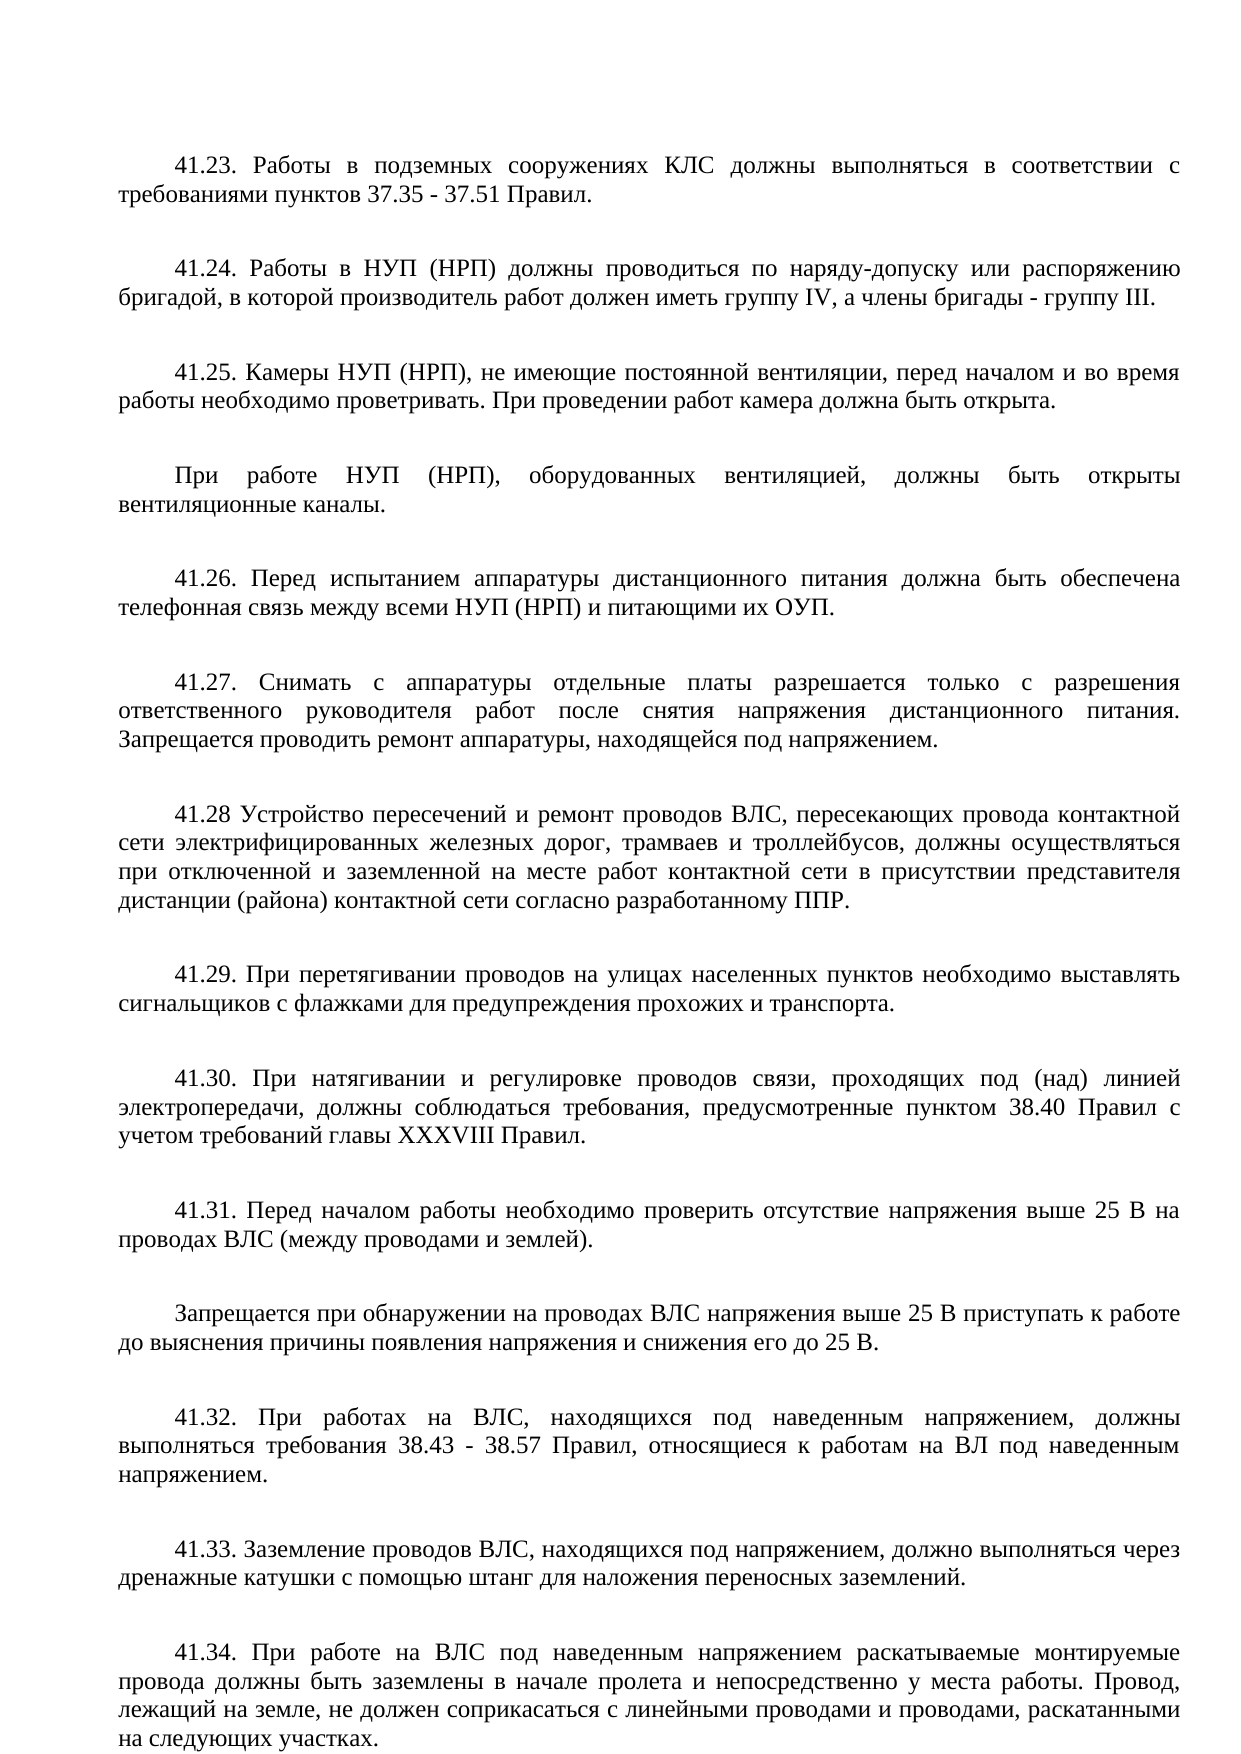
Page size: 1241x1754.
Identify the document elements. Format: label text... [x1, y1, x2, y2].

text Запрещается при обнаружении на проводах ВЛС напряжения выше 25 В приступать к работе до выяснения причины появления напряжения и снижения его до 25 В. [118, 1298, 1181, 1356]
text 41.30. При натягивании и регулировке проводов связи, проходящих под (над) линией электропередачи, должны соблюдаться требования, предусмотренные пунктом 38.40 Правил с учетом требований главы XXXVIII Правил. [118, 1063, 1181, 1149]
text 41.31. Перед началом работы необходимо проверить отсутствие напряжения выше 25 В на проводах ВЛС (между проводами и землей). [118, 1195, 1181, 1252]
text 41.23. Работы в подземных сооружениях КЛС должны выполняться в соответствии с требованиями пунктов 37.35 - 37.51 Правил. [118, 150, 1181, 207]
text 41.27. Снимать с аппаратуры отдельные платы разрешается только с разрешения ответственного руководителя работ после снятия напряжения дистанционного питания. Запрещается проводить ремонт аппаратуры, находящейся под напряжением. [118, 667, 1181, 753]
text 41.25. Камеры НУП (НРП), не имеющие постоянной вентиляции, перед началом и во время работы необходимо проветривать. При проведении работ камера должна быть открыта. [118, 357, 1181, 414]
text При работе НУП (НРП), оборудованных вентиляцией, должны быть открыты вентиляционные каналы. [118, 460, 1181, 517]
text 41.34. При работе на ВЛС под наведенным напряжением раскатываемые монтируемые провода должны быть заземлены в начале пролета и непосредственно у места работы. Провод, лежащий на земле, не должен соприкасаться с линейными проводами и проводами, раскатанными на следующих участках. [118, 1637, 1181, 1752]
text 41.28 Устройство пересечений и ремонт проводов ВЛС, пересекающих провода контактной сети электрифицированных железных дорог, трамваев и троллейбусов, должны осуществляться при отключенной и заземленной на месте работ контактной сети в присутствии представителя дистанции (района) контактной сети согласно разработанному ППР. [118, 799, 1181, 914]
text 41.32. При работах на ВЛС, находящихся под наведенным напряжением, должны выполняться требования 38.43 - 38.57 Правил, относящиеся к работам на ВЛ под наведенным напряжением. [118, 1402, 1181, 1488]
text 41.26. Перед испытанием аппаратуры дистанционного питания должна быть обеспечена телефонная связь между всеми НУП (НРП) и питающими их ОУП. [118, 563, 1181, 621]
text 41.24. Работы в НУП (НРП) должны проводиться по наряду-допуску или распоряжению бригадой, в которой производитель работ должен иметь группу IV, а члены бригады - группу III. [118, 253, 1181, 311]
text 41.33. Заземление проводов ВЛС, находящихся под напряжением, должно выполняться через дренажные катушки с помощью штанг для наложения переносных заземлений. [118, 1534, 1181, 1591]
text 41.29. При перетягивании проводов на улицах населенных пунктов необходимо выставлять сигнальщиков с флажками для предупреждения прохожих и транспорта. [118, 959, 1181, 1017]
